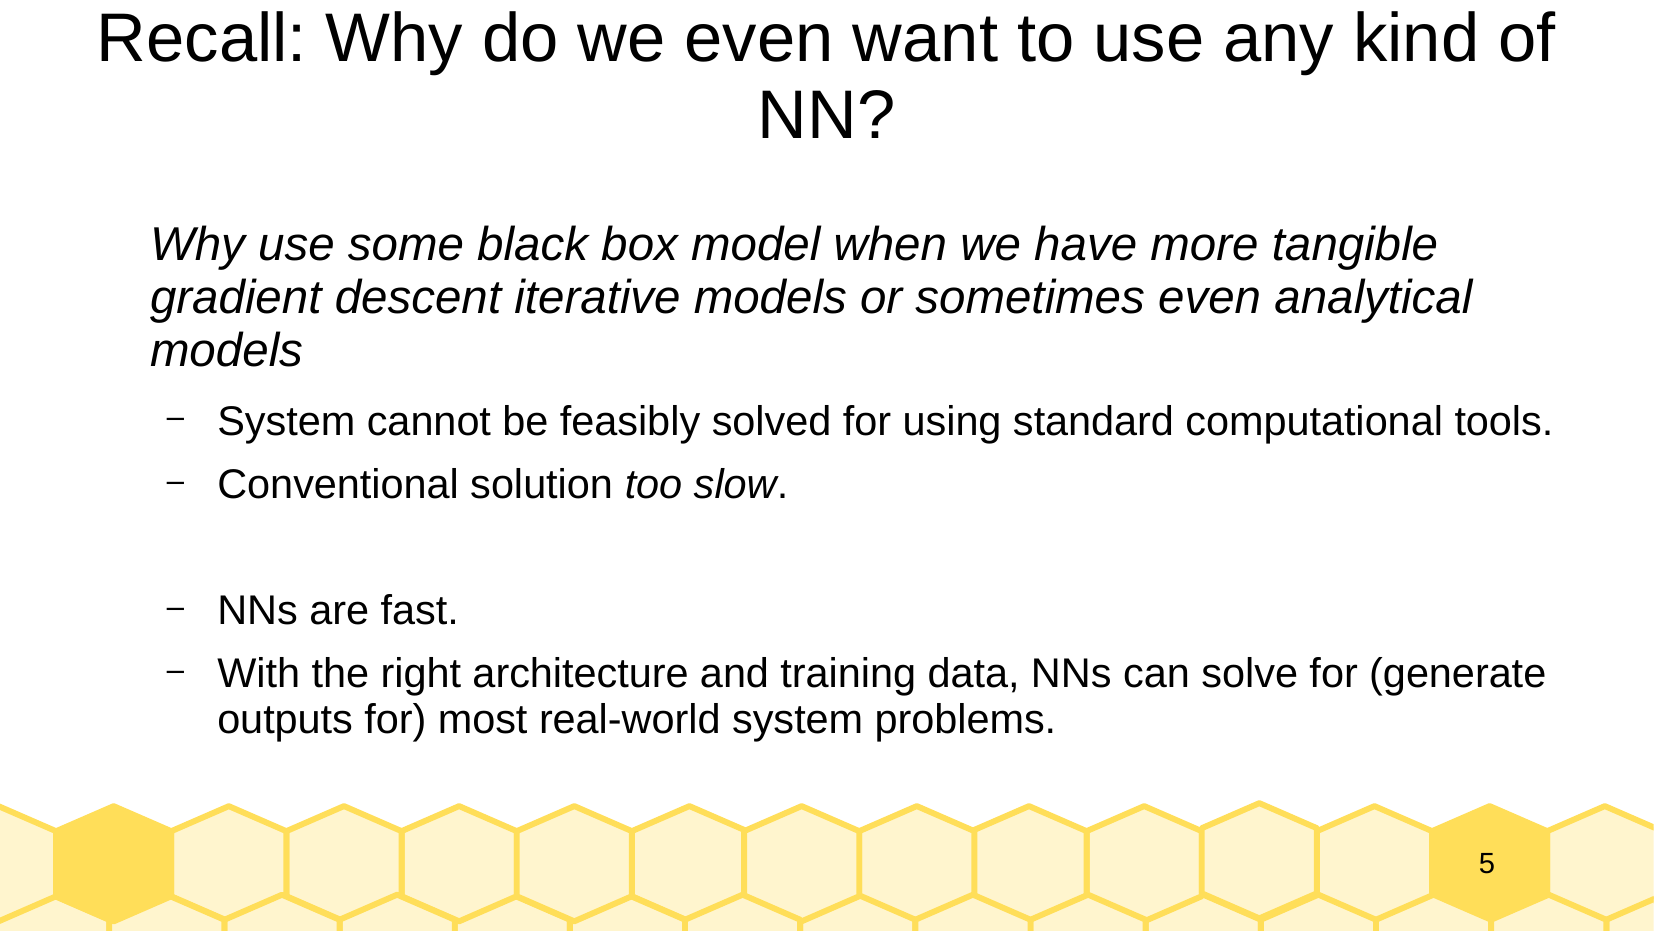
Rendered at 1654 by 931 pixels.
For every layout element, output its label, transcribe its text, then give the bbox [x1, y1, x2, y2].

list Why use some black box model when we have more tangible gradient descent iterative models or sometimes even analytical models System cannot be feasibly solved for using standard computational tools. Conventional solution too slow. NNs are fast. With the right architecture and training data, NNs can solve for (generate outputs for) most real-world system problems. [82, 217, 1571, 758]
title Recall: Why do we even want to use any kind of NN? [82, 0, 1571, 217]
